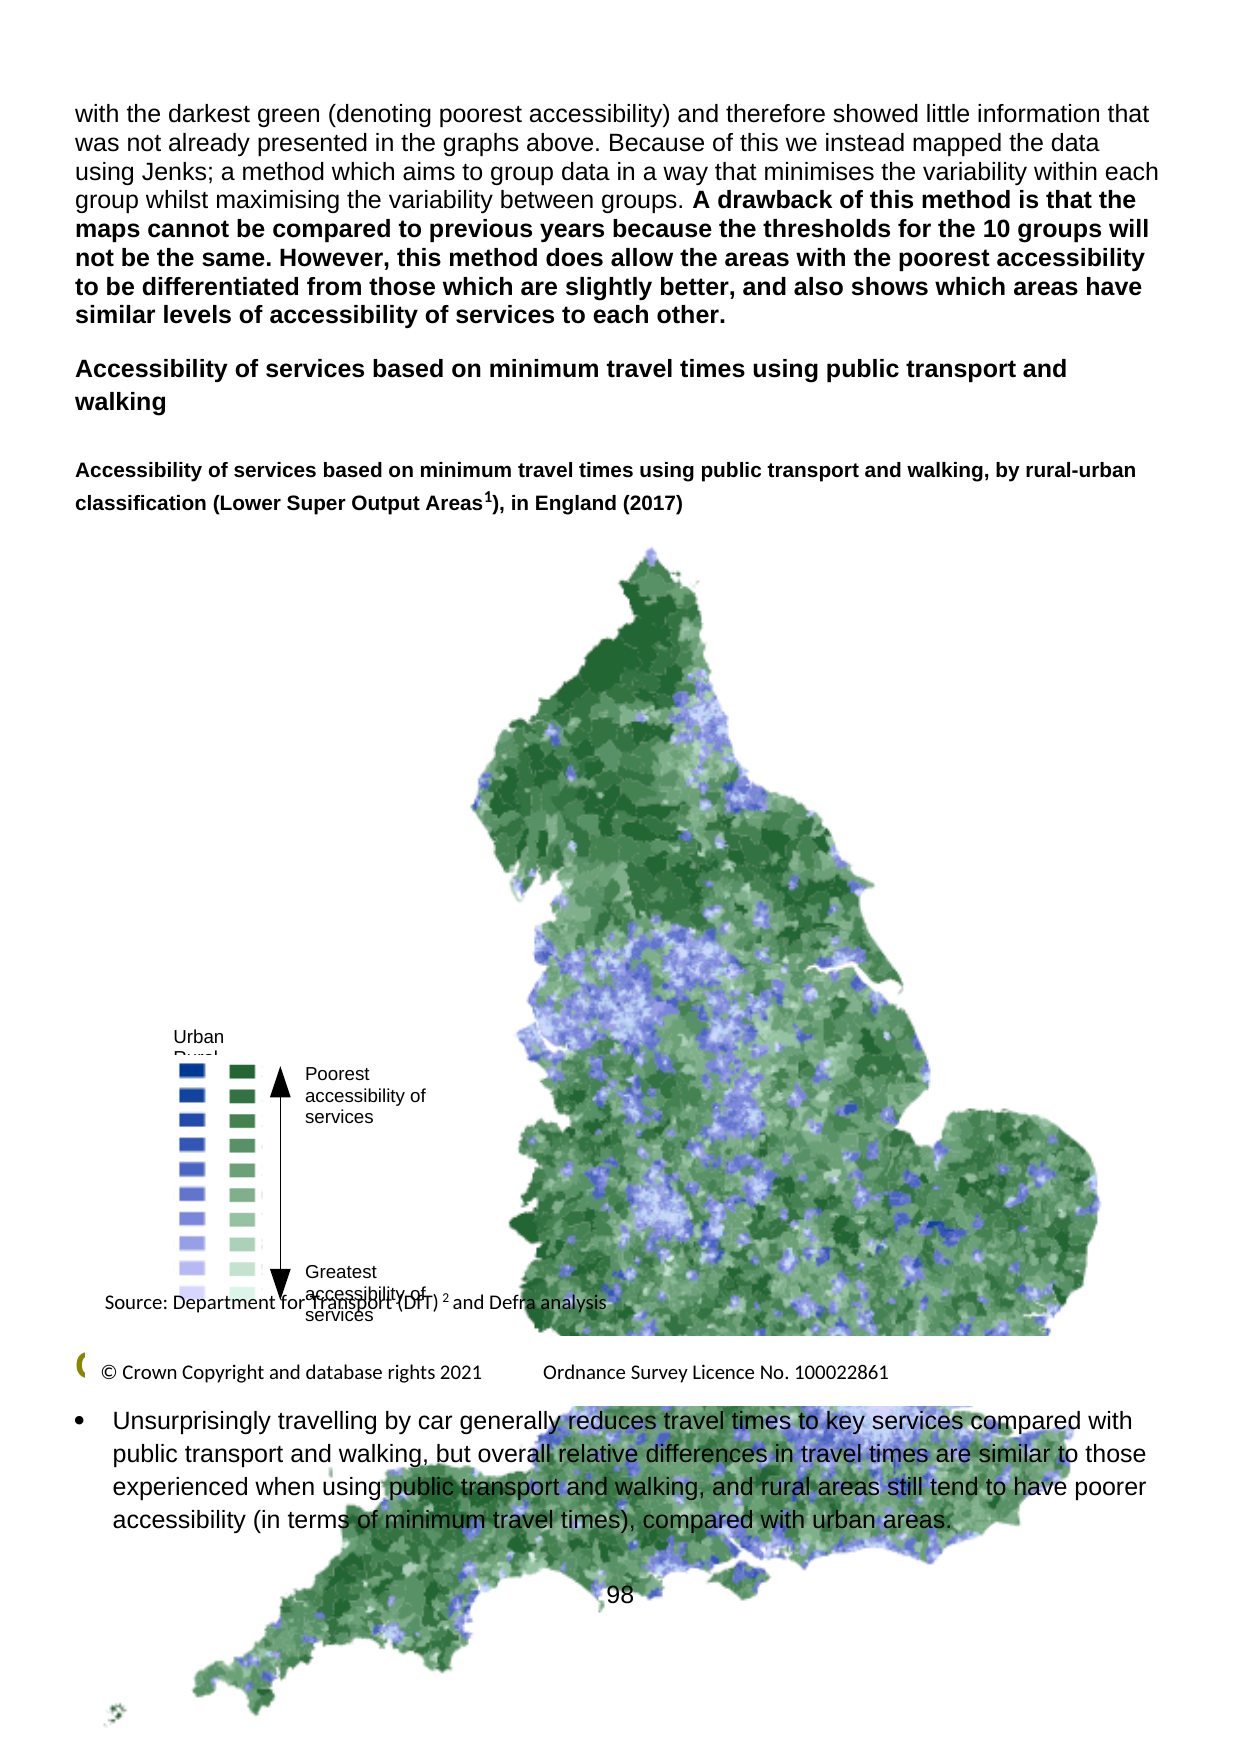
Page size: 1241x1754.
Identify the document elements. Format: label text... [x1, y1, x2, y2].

text Accessibility of services based on minimum travel times using public transport and walking [75, 354, 1165, 416]
text Accessibility of services based on minimum travel times using public transport and walking, by rural-urban classification (Lower Super Output Areas1), in England (2017) [75, 457, 1165, 516]
text with the darkest green (denoting poorest accessibility) and therefore showed little information that was not already presented in the graphs above. Because of this we instead mapped the data using Jenks; a method which aims to group data in a way that minimises the variability within each group whilst maximising the variability between groups. A drawback of this method is that the maps cannot be compared to previous years because the thresholds for the 10 groups will not be the same. However, this method does allow the areas with the poorest accessibility to be differentiated from those which are slightly better, and also shows which areas have similar levels of accessibility of services to each other. [75, 99, 1165, 329]
